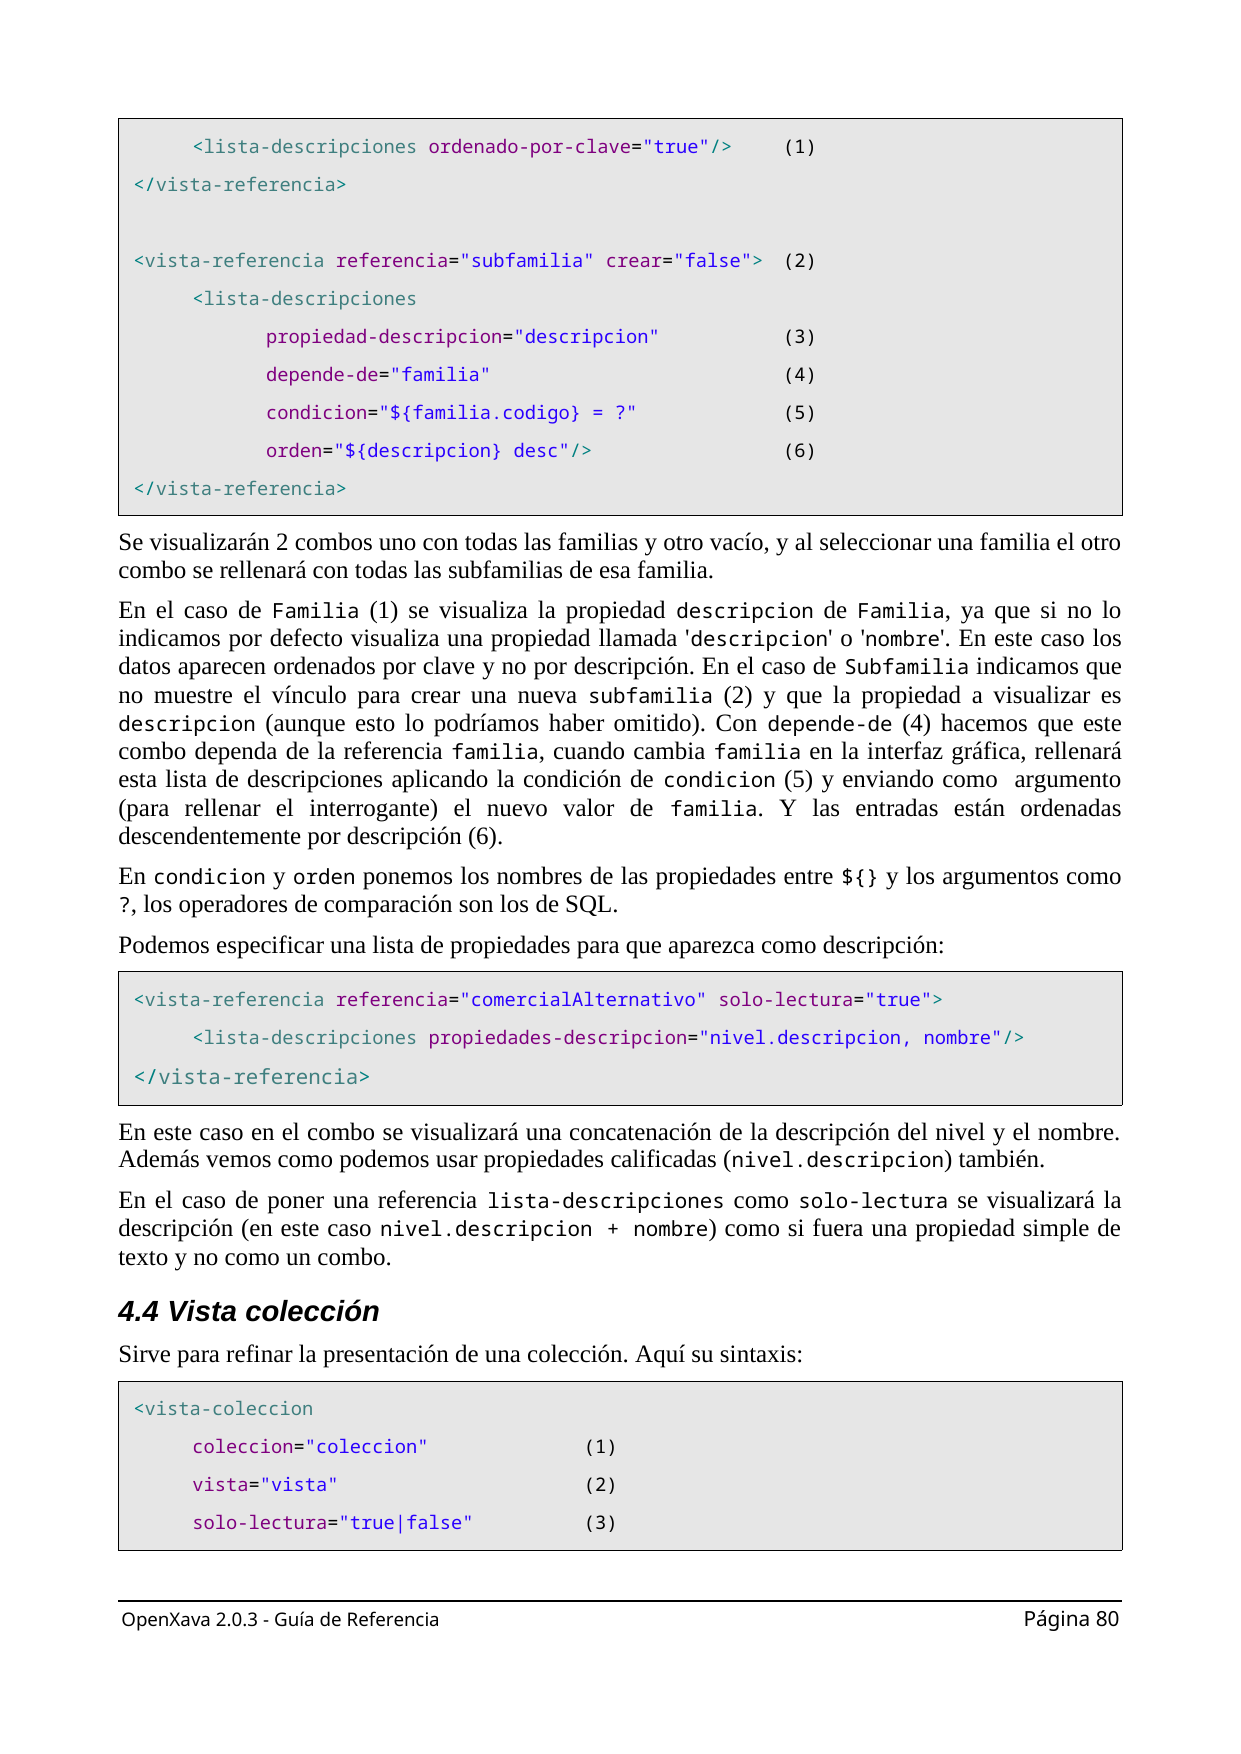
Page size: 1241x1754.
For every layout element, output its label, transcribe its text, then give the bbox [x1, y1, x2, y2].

text vista="vista" (2) [119, 1457, 1122, 1495]
text condicion="${familia.codigo} = ?" (5) [119, 384, 1122, 422]
text depende-de="familia" (4) [119, 346, 1122, 384]
text En este caso en el combo se visualizará una concatenación de la descripción del nivel y el nombre. Además vemos como podemos usar propiedades calificadas (nivel.descripcion) también. [118, 1118, 1122, 1174]
text </vista-referencia> [119, 156, 1122, 194]
text Podemos especificar una lista de propiedades para que aparezca como descripción: [118, 931, 1122, 959]
text solo-lectura="true|false" (3) [119, 1495, 1122, 1550]
text orden="${descripcion} desc"/> (6) [119, 422, 1122, 460]
text <lista-descripciones [119, 270, 1122, 308]
text <vista-referencia referencia="comercialAlternativo" solo-lectura="true"> [119, 972, 1122, 1009]
text </vista-referencia> [119, 1047, 1122, 1105]
text Sirve para refinar la presentación de una colección. Aquí su sintaxis: [118, 1341, 1122, 1368]
text En el caso de poner una referencia lista-descripciones como solo-lectura se visualizará la descripción (en este caso nivel.descripcion + nombre) como si fuera una propiedad simple de texto y no como un combo. [118, 1186, 1122, 1270]
text <lista-descripciones ordenado-por-clave="true"/> (1) [119, 119, 1122, 156]
text </vista-referencia> [119, 460, 1122, 515]
text En condicion y orden ponemos los nombres de las propiedades entre ${} y los argumentos como ?, los operadores de comparación son los de SQL. [118, 862, 1122, 918]
text <lista-descripciones propiedades-descripcion="nivel.descripcion, nombre"/> [119, 1009, 1122, 1047]
text propiedad-descripcion="descripcion" (3) [119, 308, 1122, 346]
text <vista-referencia referencia="subfamilia" crear="false"> (2) [119, 232, 1122, 270]
subtitle Vista colección [118, 1295, 1122, 1328]
text <vista-coleccion [119, 1382, 1122, 1419]
text Se visualizarán 2 combos uno con todas las familias y otro vacío, y al seleccionar una familia el otro combo se rellenará con todas las subfamilias de esa familia. [118, 528, 1122, 583]
text En el caso de Familia (1) se visualiza la propiedad descripcion de Familia, ya que si no lo indicamos por defecto visualiza una propiedad llamada 'descripcion' o 'nombre'. En este caso los datos aparecen ordenados por clave y no por descripción. En el caso de Subfamilia indicamos que no muestre el vínculo para crear una nueva subfamilia (2) y que la propiedad a visualizar es descripcion (aunque esto lo podríamos haber omitido). Con depende-de (4) hacemos que este combo dependa de la referencia familia, cuando cambia familia en la interfaz gráfica, rellenará esta lista de descripciones aplicando la condición de condicion (5) y enviando como argumento (para rellenar el interrogante) el nuevo valor de familia. Y las entradas están ordenadas descendentemente por descripción (6). [118, 596, 1122, 849]
text coleccion="coleccion" (1) [119, 1419, 1122, 1457]
